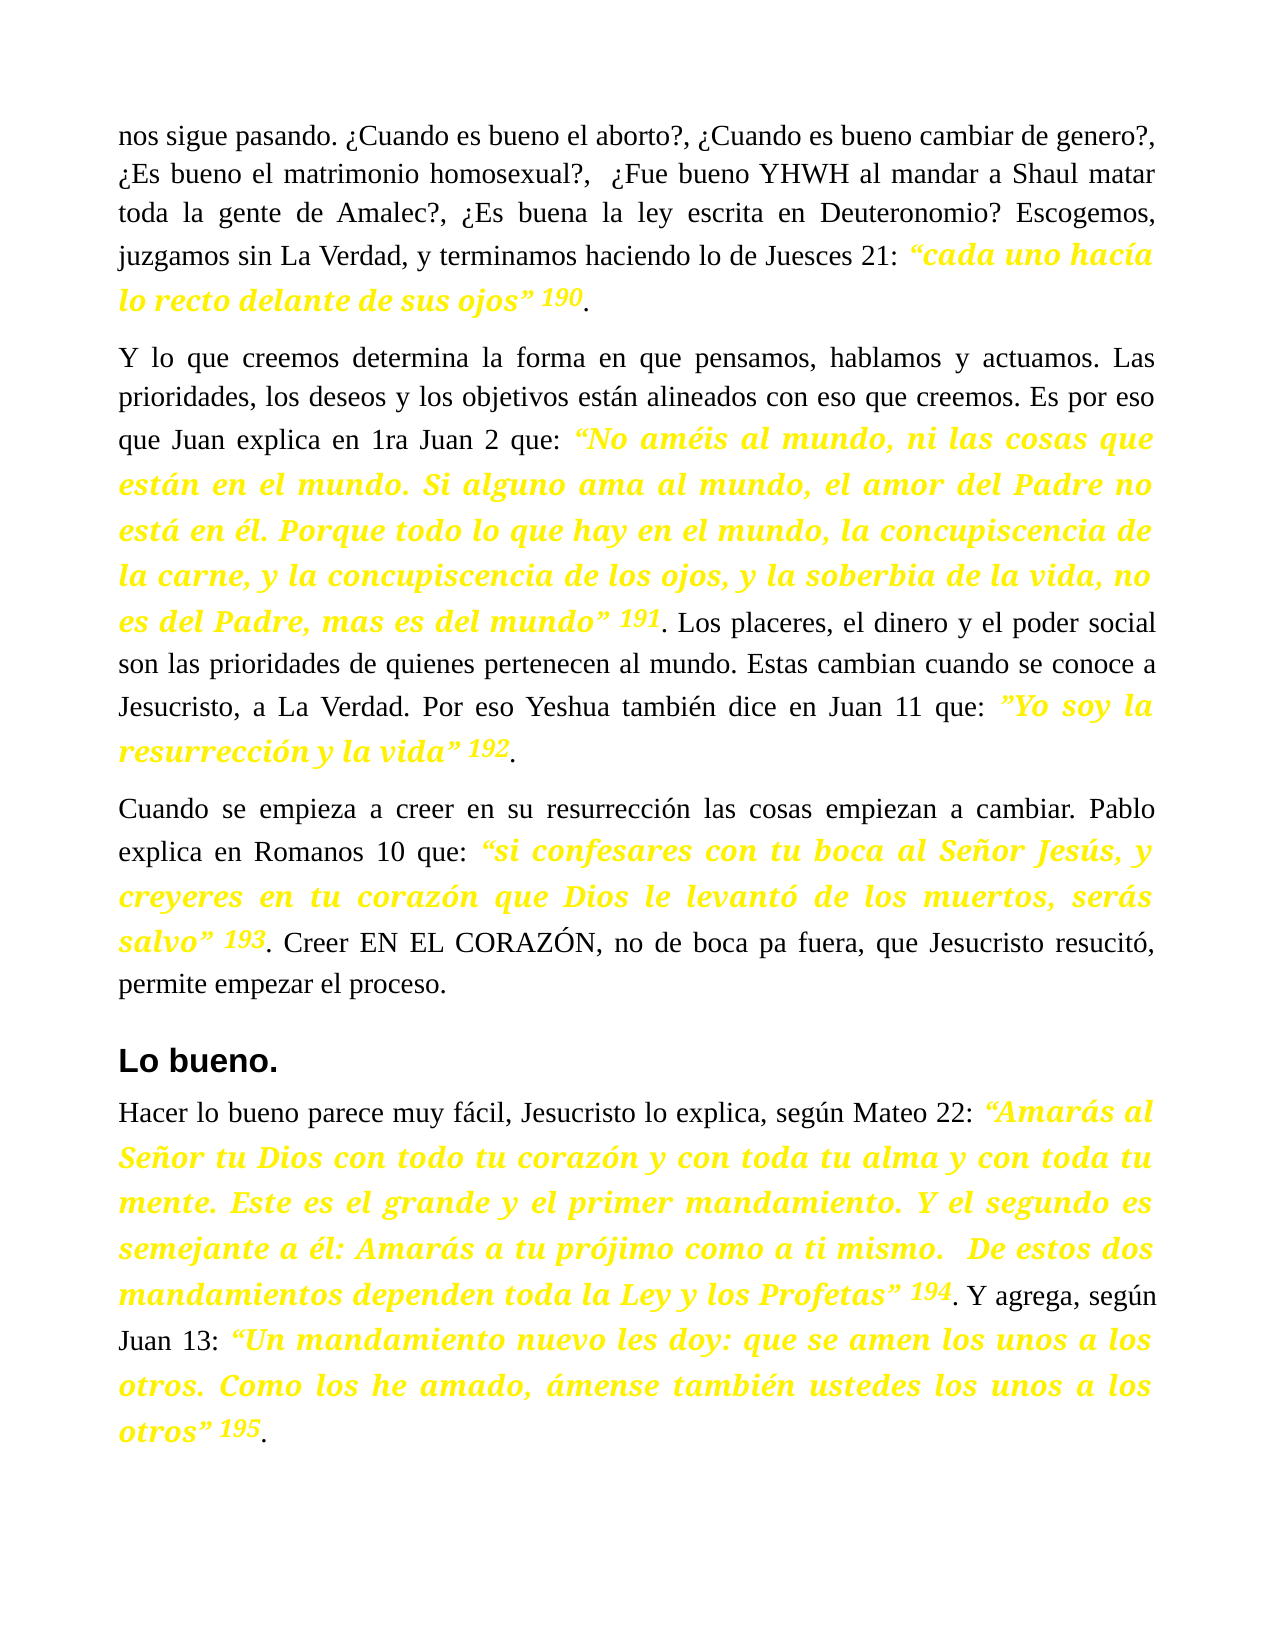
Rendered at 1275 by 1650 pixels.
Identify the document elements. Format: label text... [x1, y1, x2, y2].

text Cuando se empieza a creer en su resurrección las cosas empiezan a cambiar. Pablo explica en Romanos 10 que: “si confesares con tu boca al Señor Jesús, y creyeres en tu corazón que Dios le levantó de los muertos, serás salvo” . Creer EN EL CORAZÓN, no de boca pa fuera, que Jesucristo resucitó, permite empezar el proceso. [118, 791, 1157, 1000]
text nos sigue pasando. ¿Cuando es bueno el aborto?, ¿Cuando es bueno cambiar de genero?, ¿Es bueno el matrimonio homosexual?, ¿Fue bueno YHWH al mandar a Shaul matar toda la gente de Amalec?, ¿Es buena la ley escrita en Deuteronomio? Escogemos, juzgamos sin La Verdad, y terminamos haciendo lo de Juesces 21: “cada uno hacía lo recto delante de sus ojos” . [118, 118, 1157, 320]
text Y lo que creemos determina la forma en que pensamos, hablamos y actuamos. Las prioridades, los deseos y los objetivos están alineados con eso que creemos. Es por eso que Juan explica en 1ra Juan 2 que: “No améis al mundo, ni las cosas que están en el mundo. Si alguno ama al mundo, el amor del Padre no está en él. Porque todo lo que hay en el mundo, la concupiscencia de la carne, y la concupiscencia de los ojos, y la soberbia de la vida, no es del Padre, mas es del mundo” . Los placeres, el dinero y el poder social son las prioridades de quienes pertenecen al mundo. Estas cambian cuando se conoce a Jesucristo, a La Verdad. Por eso Yeshua también dice en Juan 11 que: ”Yo soy la resurrección y la vida” . [118, 341, 1157, 771]
subtitle Lo bueno. [118, 1040, 1157, 1079]
text Hacer lo bueno parece muy fácil, Jesucristo lo explica, según Mateo 22: “Amarás al Señor tu Dios con todo tu corazón y con toda tu alma y con toda tu mente. Este es el grande y el primer mandamiento. Y el segundo es semejante a él: Amarás a tu prójimo como a ti mismo. De estos dos mandamientos dependen toda la Ley y los Profetas” . Y agrega, según Juan 13: “Un mandamiento nuevo les doy: que se amen los unos a los otros. Como los he amado, ámense también ustedes los unos a los otros” . [118, 1092, 1157, 1451]
